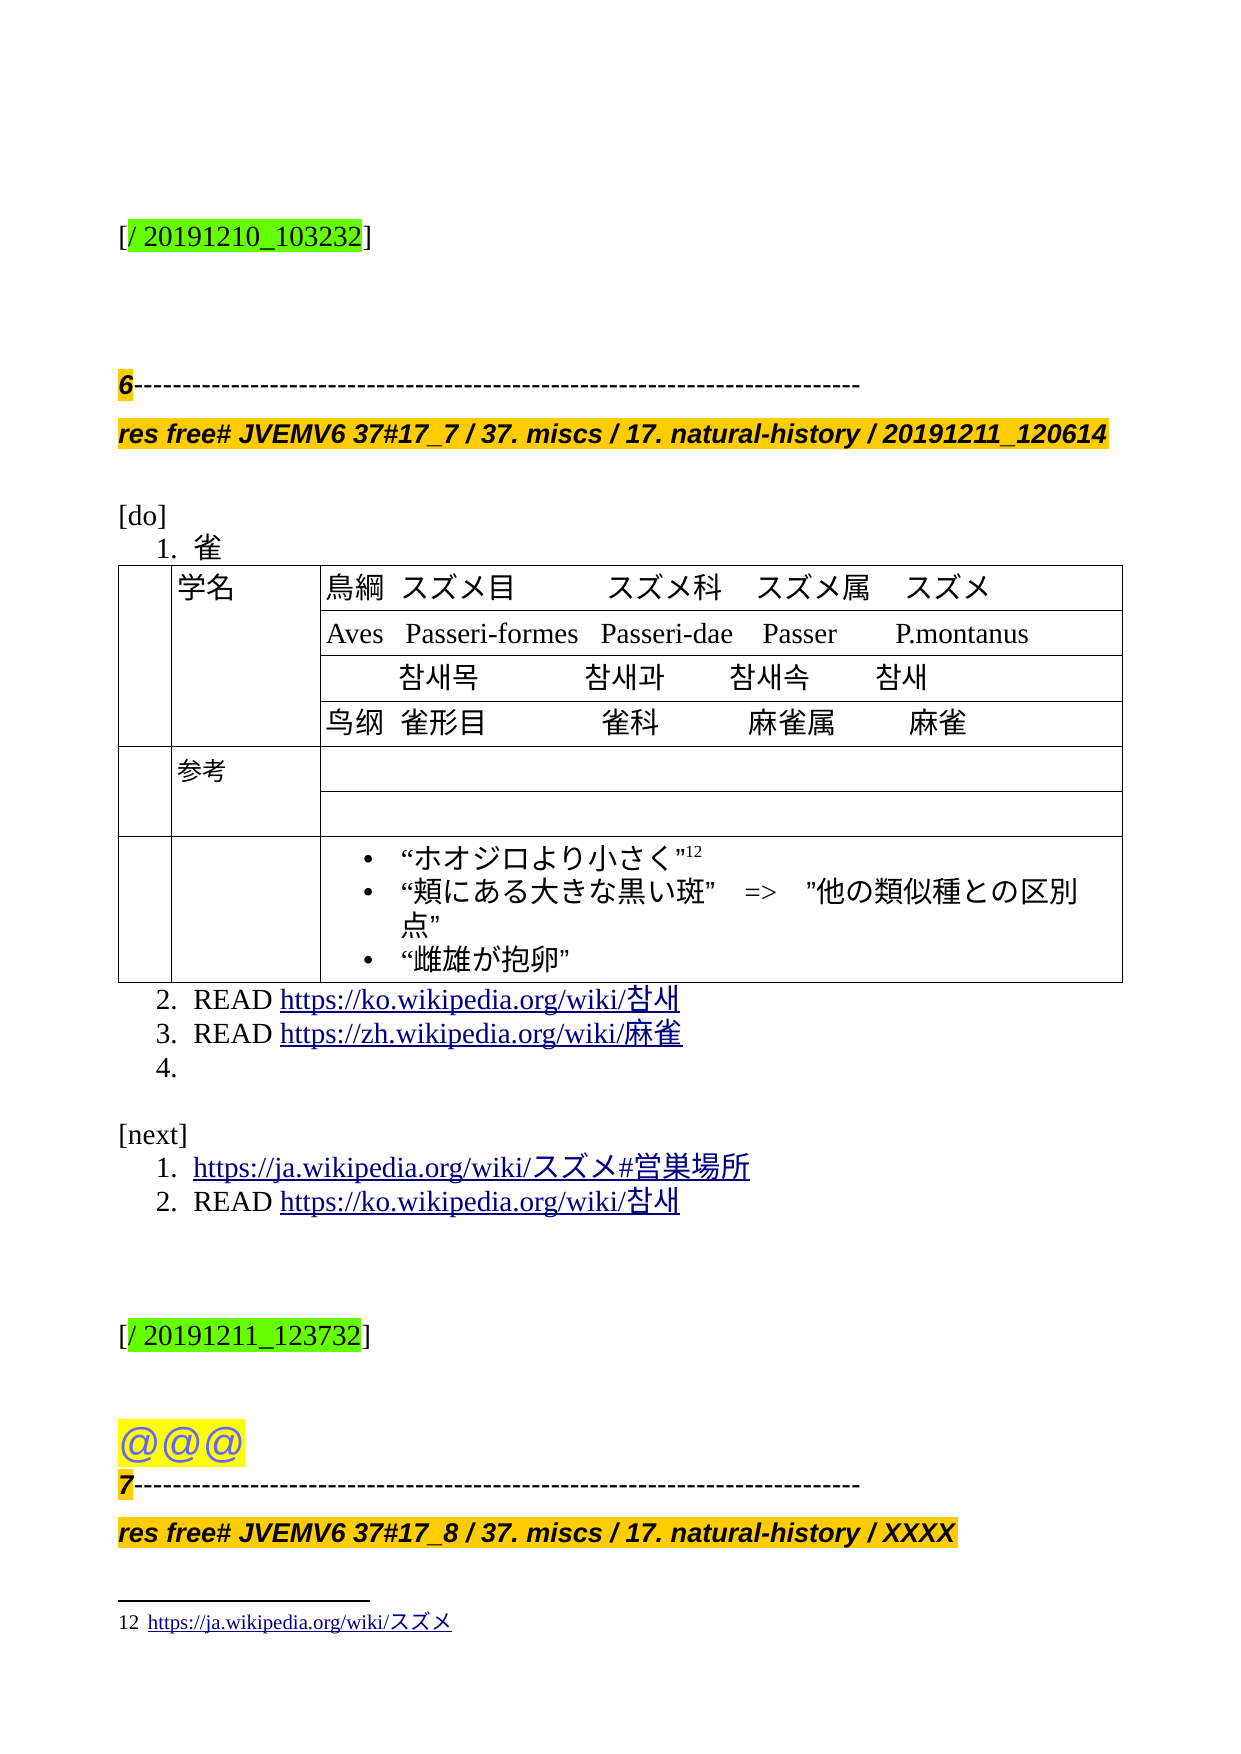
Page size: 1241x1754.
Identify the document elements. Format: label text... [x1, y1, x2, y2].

table_cell Aves Passeri-formes Passeri-dae Passer P.montanus [321, 611, 1122, 655]
list READ https://ko.wikipedia.org/wiki/참새 [156, 983, 1122, 1016]
table_cell [119, 747, 171, 836]
table_header 鳥綱 スズメ目 スズメ科 スズメ属 スズメ [321, 566, 1122, 610]
text [next] [118, 1117, 1122, 1150]
list https://ja.wikipedia.org/wiki/スズメ#営巣場所 [156, 1150, 1122, 1184]
table_cell [321, 792, 1122, 836]
list 雀 [156, 532, 1122, 565]
table_cell 鸟纲 雀形目 雀科 麻雀属 麻雀 [321, 702, 1122, 746]
table_cell “ホオジロより小さく” “頬にある大きな黒い斑” => ”他の類似種との区別点” “雌雄が抱卵” [321, 837, 1122, 982]
table_header 学名 [172, 566, 320, 746]
list READ https://zh.wikipedia.org/wiki/麻雀 [156, 1016, 1122, 1050]
table_cell 참새목 참새과 참새속 참새 [321, 656, 1122, 701]
text 6--------------------------------------------------------------------------- [118, 367, 1122, 401]
text @@@ [118, 1419, 1122, 1467]
text res free# JVEMV6 37#17_8 / 37. miscs / 17. natural-history / XXXX [118, 1517, 1122, 1548]
table_cell [172, 837, 320, 982]
table_cell [119, 837, 171, 982]
list READ https://ko.wikipedia.org/wiki/참새 [156, 1184, 1122, 1218]
table_header [119, 566, 171, 746]
table_cell [321, 747, 1122, 791]
text [/ 20191211_123732] [118, 1318, 1122, 1352]
text 7--------------------------------------------------------------------------- [118, 1467, 1122, 1500]
text [/ 20191210_103232] [118, 219, 1122, 252]
text res free# JVEMV6 37#17_7 / 37. miscs / 17. natural-history / 20191211_120614 [118, 418, 1122, 449]
text [do] [118, 498, 1122, 532]
table_cell 参考 [172, 747, 320, 836]
